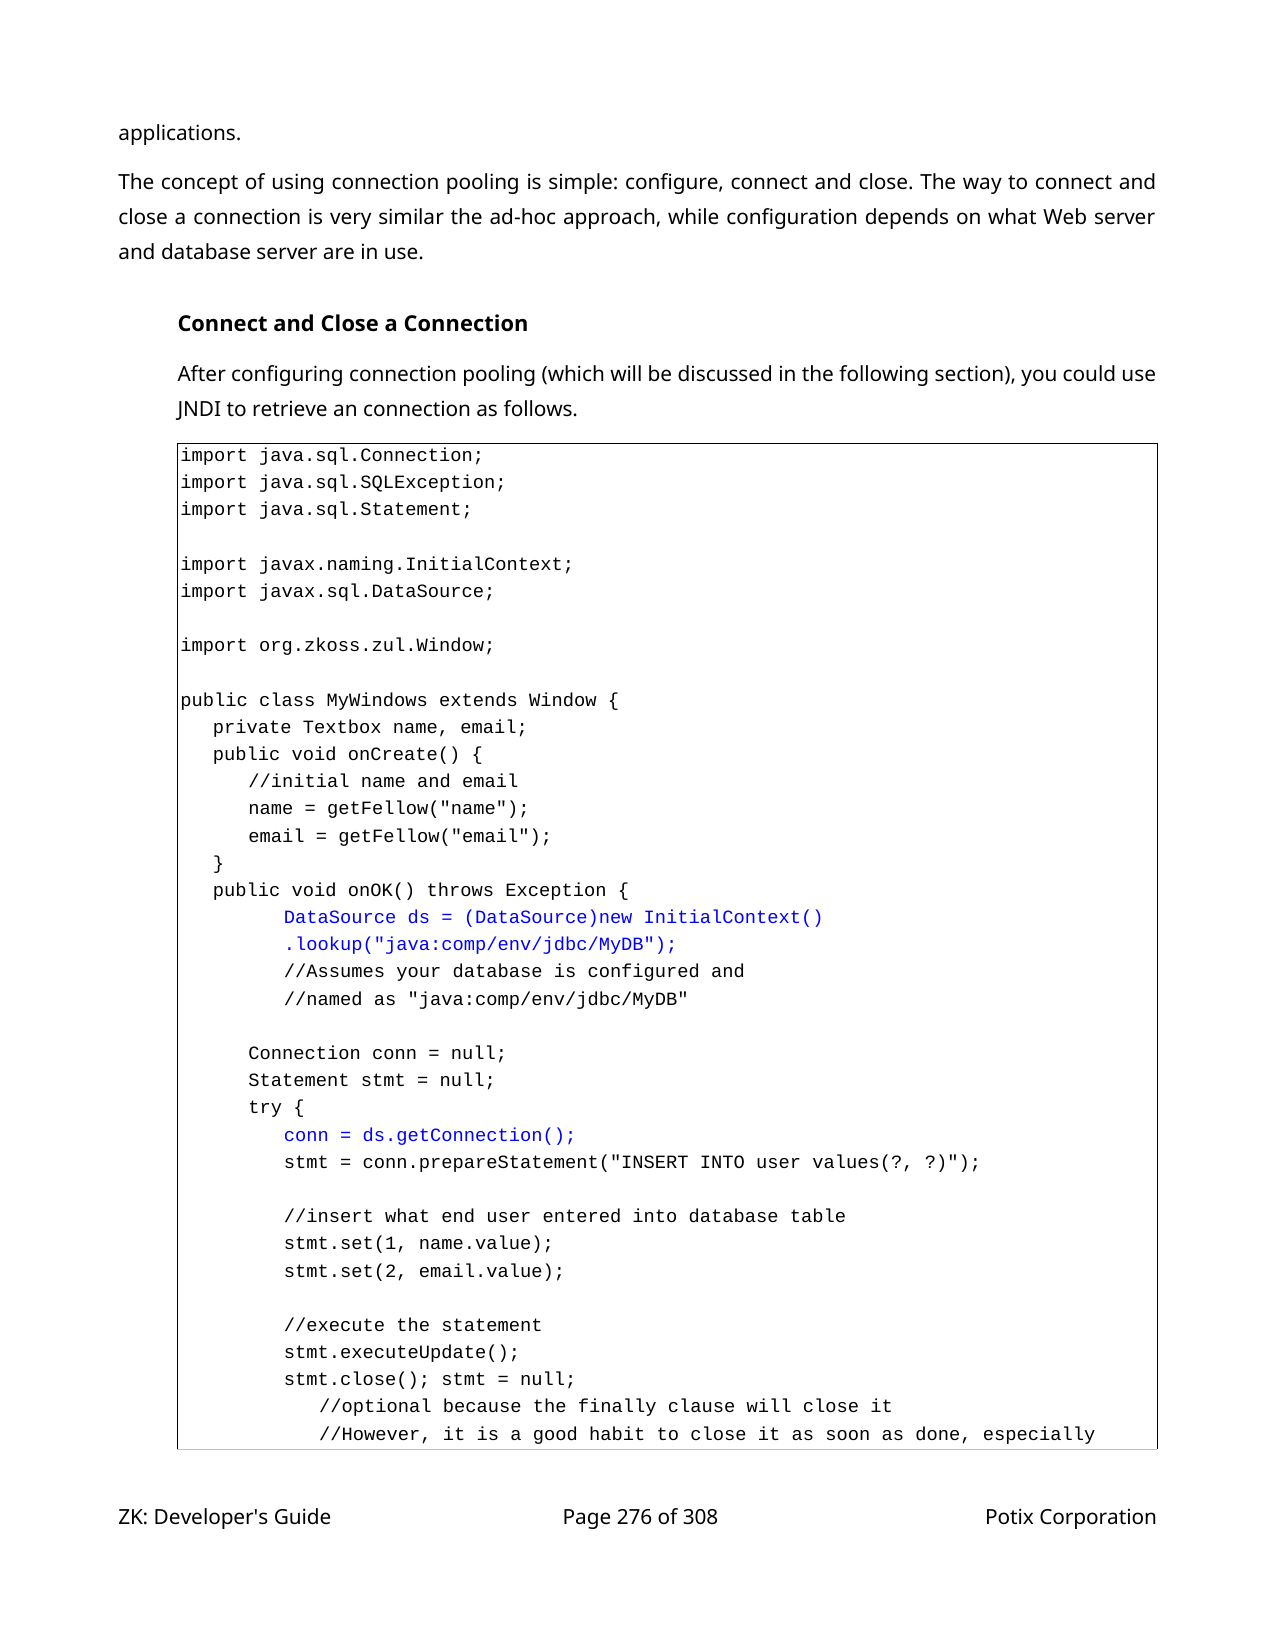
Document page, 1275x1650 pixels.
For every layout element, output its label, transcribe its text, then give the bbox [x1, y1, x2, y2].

text import org.zkoss.zul.Window; [178, 633, 1157, 657]
text .lookup("java:comp/env/jdbc/MyDB"); [178, 932, 1157, 956]
subtitle Connect and Close a Connection [177, 308, 1157, 338]
text applications. [118, 118, 1157, 146]
text public void onCreate() { [178, 742, 1157, 766]
text stmt.executeUpdate(); [178, 1340, 1157, 1364]
text //initial name and email [178, 769, 1157, 793]
text email = getFellow("email"); [178, 823, 1157, 848]
text try { [178, 1095, 1157, 1119]
text import javax.sql.DataSource; [178, 579, 1157, 603]
text } [178, 851, 1157, 875]
text Statement stmt = null; [178, 1068, 1157, 1092]
text DataSource ds = (DataSource)new InitialContext() [178, 905, 1157, 929]
text import java.sql.Statement; [178, 497, 1157, 521]
text //insert what end user entered into database table [178, 1204, 1157, 1228]
text //execute the statement [178, 1313, 1157, 1337]
text import java.sql.SQLException; [178, 470, 1157, 494]
text //Assumes your database is configured and [178, 959, 1157, 984]
text conn = ds.getConnection(); [178, 1122, 1157, 1147]
text //named as "java:comp/env/jdbc/MyDB" [178, 987, 1157, 1011]
text stmt.close(); stmt = null; [178, 1367, 1157, 1391]
text The concept of using connection pooling is simple: configure, connect and close. The way to connect and close a connection is very similar the ad-hoc approach, while configuration depends on what Web server and database server are in use. [118, 167, 1157, 266]
text stmt = conn.prepareStatement("INSERT INTO user values(?, ?)"); [178, 1150, 1157, 1174]
text public class MyWindows extends Window { [178, 687, 1157, 712]
text import java.sql.Connection; [178, 444, 1157, 467]
text stmt.set(2, email.value); [178, 1258, 1157, 1283]
text name = getFellow("name"); [178, 796, 1157, 821]
text After configuring connection pooling (which will be discussed in the following section), you could use JNDI to retrieve an connection as follows. [177, 359, 1157, 422]
text //optional because the finally clause will close it [178, 1394, 1157, 1419]
text private Textbox name, email; [178, 715, 1157, 739]
text //However, it is a good habit to close it as soon as done, especially [178, 1422, 1157, 1449]
text stmt.set(1, name.value); [178, 1231, 1157, 1256]
text public void onOK() throws Exception { [178, 878, 1157, 902]
text import javax.naming.InitialContext; [178, 552, 1157, 576]
text Connection conn = null; [178, 1041, 1157, 1065]
